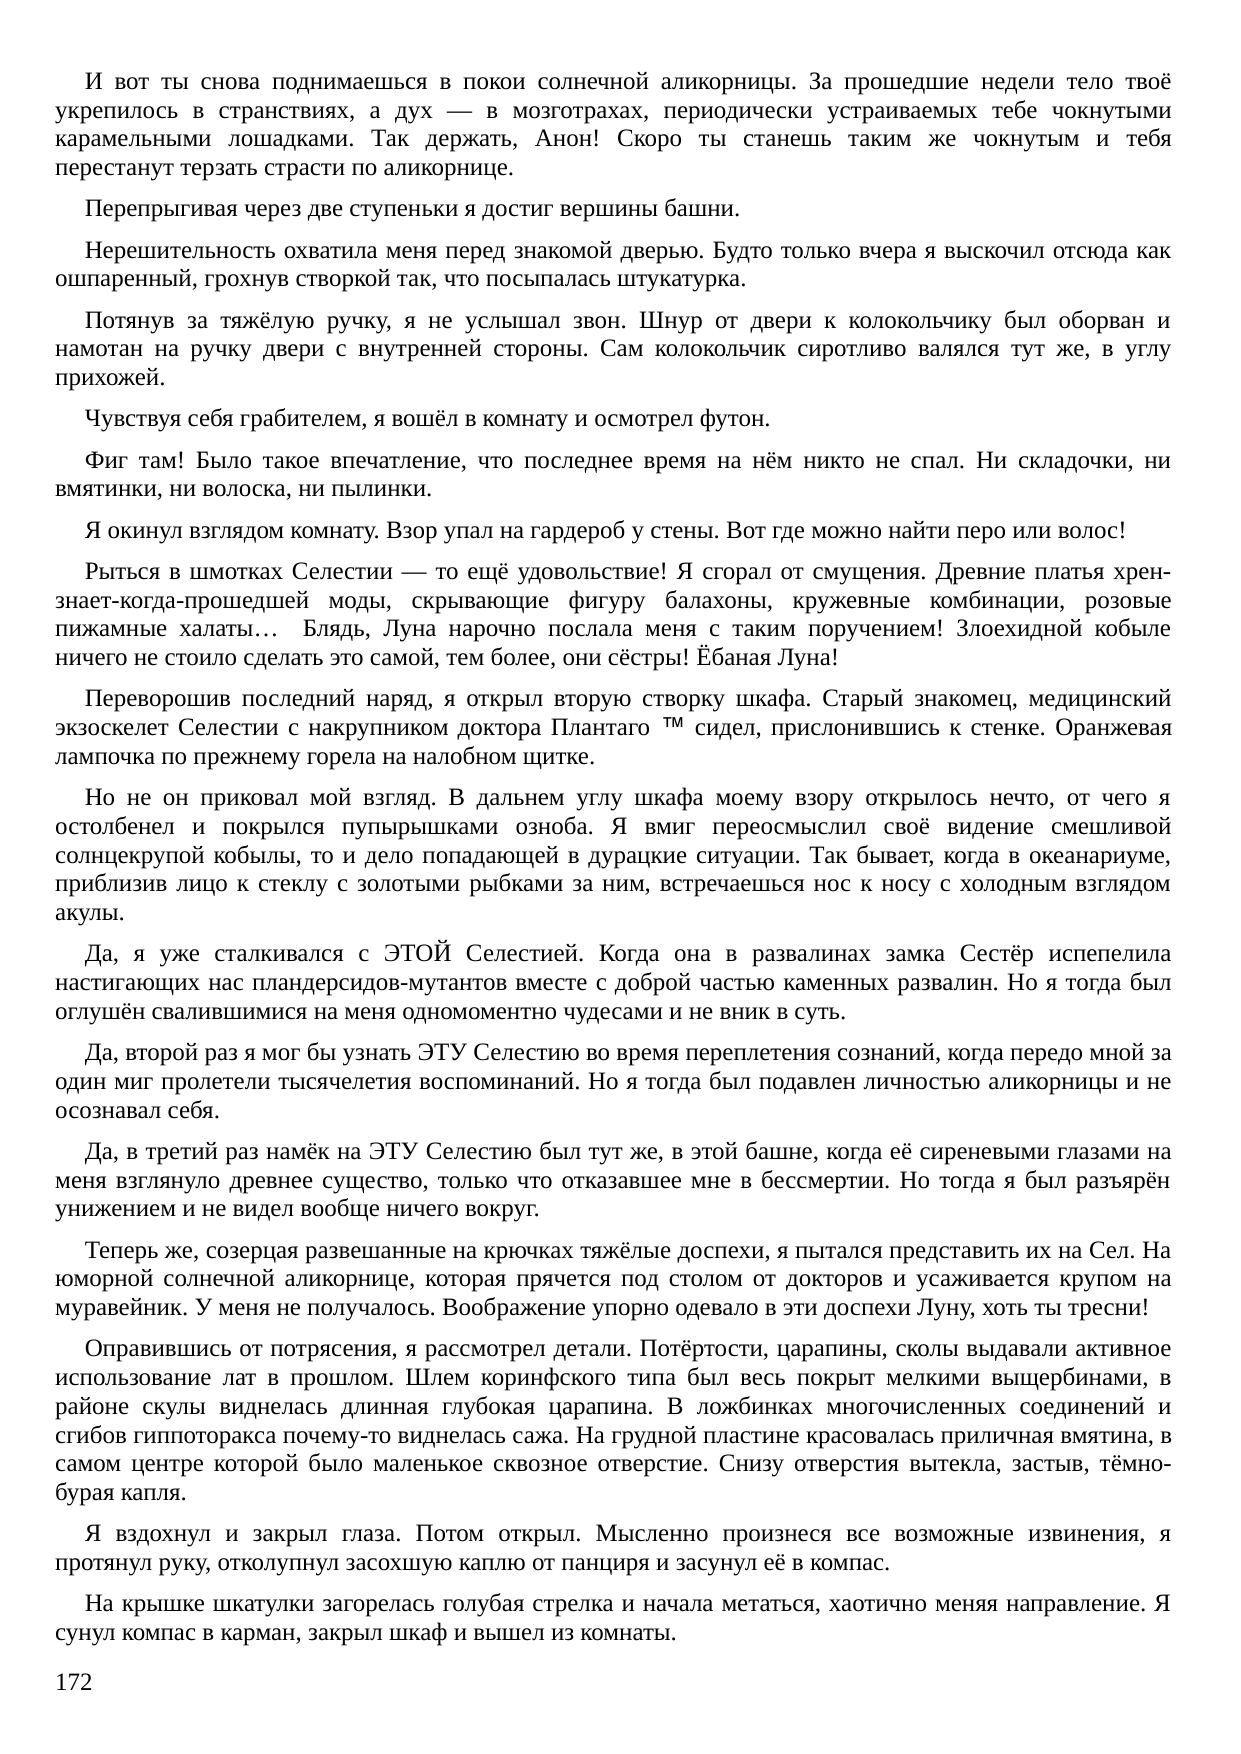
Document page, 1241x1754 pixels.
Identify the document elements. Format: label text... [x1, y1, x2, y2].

text На крышке шкатулки загорелась голубая стрелка и начала метаться, хаотично меняя направление. Я сунул компас в карман, закрыл шкаф и вышел из комнаты. [55, 1588, 1173, 1646]
text Теперь же, созерцая развешанные на крючках тяжёлые доспехи, я пытался представить их на Сел. На юморной солнечной аликорнице, которая прячется под столом от докторов и усаживается крупом на муравейник. У меня не получалось. Воображение упорно одевало в эти доспехи Луну, хоть ты тресни! [55, 1235, 1173, 1321]
text Оправившись от потрясения, я рассмотрел детали. Потёртости, царапины, сколы выдавали активное использование лат в прошлом. Шлем коринфского типа был весь покрыт мелкими выщербинами, в районе скулы виднелась длинная глубокая царапина. В ложбинках многочисленных соединений и сгибов гиппоторакса почему-то виднелась сажа. На грудной пластине красовалась приличная вмятина, в самом центре которой было маленькое сквозное отверстие. Снизу отверстия вытекла, застыв, тёмно-бурая капля. [55, 1333, 1173, 1506]
text Но не он приковал мой взгляд. В дальнем углу шкафа моему взору открылось нечто, от чего я остолбенел и покрылся пупырышками озноба. Я вмиг переосмыслил своё видение смешливой солнцекрупой кобылы, то и дело попадающей в дурацкие ситуации. Так бывает, когда в океанариуме, приблизив лицо к стеклу с золотыми рыбками за ним, встречаешься нос к носу с холодным взглядом акулы. [55, 782, 1173, 926]
text Да, второй раз я мог бы узнать ЭТУ Селестию во время переплетения сознаний, когда передо мной за один миг пролетели тысячелетия воспоминаний. Но я тогда был подавлен личностью аликорницы и не осознавал себя. [55, 1037, 1173, 1123]
text Я вздохнул и закрыл глаза. Потом открыл. Мысленно произнеся все возможные извинения, я протянул руку, отколупнул засохшую каплю от панциря и засунул её в компас. [55, 1518, 1173, 1576]
text Да, в третий раз намёк на ЭТУ Селестию был тут же, в этой башне, когда её сиреневыми глазами на меня взглянуло древнее существо, только что отказавшее мне в бессмертии. Но тогда я был разъярён унижением и не видел вообще ничего вокруг. [55, 1136, 1173, 1222]
text Потянув за тяжёлую ручку, я не услышал звон. Шнур от двери к колокольчику был оборван и намотан на ручку двери с внутренней стороны. Сам колокольчик сиротливо валялся тут же, в углу прихожей. [55, 305, 1173, 391]
text Фиг там! Было такое впечатление, что последнее время на нём никто не спал. Ни складочки, ни вмятинки, ни волоска, ни пылинки. [55, 445, 1173, 502]
text И вот ты снова поднимаешься в покои солнечной аликорницы. За прошедшие недели тело твоё укрепилось в странствиях, а дух — в мозготрахах, периодически устраиваемых тебе чокнутыми карамельными лошадками. Так держать, Анон! Скоро ты станешь таким же чокнутым и тебя перестанут терзать страсти по аликорнице. [55, 66, 1173, 181]
text Да, я уже сталкивался с ЭТОЙ Селестией. Когда она в развалинах замка Сестёр испепелила настигающих нас пландерсидов-мутантов вместе с доброй частью каменных развалин. Но я тогда был оглушён свалившимися на меня одномоментно чудесами и не вник в суть. [55, 938, 1173, 1025]
text Перепрыгивая через две ступеньки я достиг вершины башни. [55, 193, 1173, 222]
text Переворошив последний наряд, я открыл вторую створку шкафа. Старый знакомец, медицинский экзоскелет Селестии с накрупником доктора Плантаго  сидел, прислонившись к стенке. Оранжевая лампочка по прежнему горела на налобном щитке. [55, 683, 1173, 770]
text Рыться в шмотках Селестии — то ещё удовольствие! Я сгорал от смущения. Древние платья хрен-знает-когда-прошедшей моды, скрывающие фигуру балахоны, кружевные комбинации, розовые пижамные халаты… Блядь, Луна нарочно послала меня с таким поручением! Злоехидной кобыле ничего не стоило сделать это самой, тем более, они сёстры! Ёбаная Луна! [55, 556, 1173, 671]
text Нерешительность охватила меня перед знакомой дверью. Будто только вчера я выскочил отсюда как ошпаренный, грохнув створкой так, что посыпалась штукатурка. [55, 235, 1173, 292]
text Я окинул взглядом комнату. Взор упал на гардероб у стены. Вот где можно найти перо или волос! [55, 515, 1173, 543]
text Чувствуя себя грабителем, я вошёл в комнату и осмотрел футон. [55, 403, 1173, 432]
